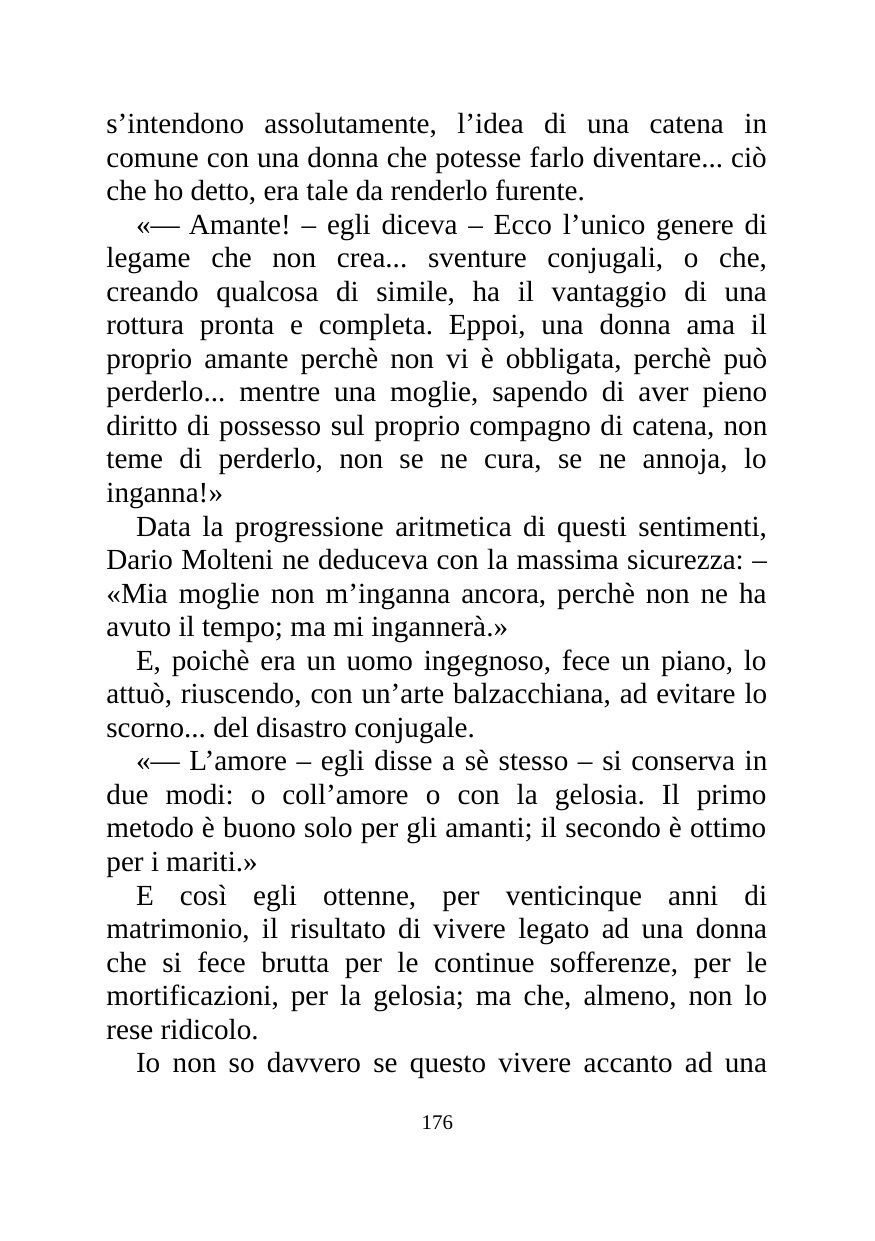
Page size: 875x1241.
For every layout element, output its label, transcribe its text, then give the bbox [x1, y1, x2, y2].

text Io non so davvero se questo vivere accanto ad una [106, 1045, 768, 1079]
text «— Amante! – egli diceva – Ecco l’unico genere di legame che non crea... sventure conjugali, o che, creando qualcosa di simile, ha il vantaggio di una rottura pronta e completa. Eppoi, una donna ama il proprio amante perchè non vi è obbligata, perchè può perderlo... mentre una moglie, sapendo di aver pieno diritto di possesso sul proprio compagno di catena, non teme di perderlo, non se ne cura, se ne annoja, lo inganna!» [106, 207, 768, 509]
text «— L’amore – egli disse a sè stesso – si conserva in due modi: o coll’amore o con la gelosia. Il primo metodo è buono solo per gli amanti; il secondo è ottimo per i mariti.» [106, 743, 768, 878]
text E, poichè era un uomo ingegnoso, fece un piano, lo attuò, riuscendo, con un’arte balzacchiana, ad evitare lo scorno... del disastro conjugale. [106, 643, 768, 743]
text s’intendono assolutamente, l’idea di una catena in comune con una donna che potesse farlo diventare... ciò che ho detto, era tale da renderlo furente. [106, 106, 768, 207]
text E così egli ottenne, per venticinque anni di matrimonio, il risultato di vivere legato ad una donna che si fece brutta per le continue sofferenze, per le mortificazioni, per la gelosia; ma che, almeno, non lo rese ridicolo. [106, 878, 768, 1045]
text Data la progressione aritmetica di questi sentimenti, Dario Molteni ne deduceva con la massima sicurezza: – «Mia moglie non m’inganna ancora, perchè non ne ha avuto il tempo; ma mi ingannerà.» [106, 509, 768, 643]
